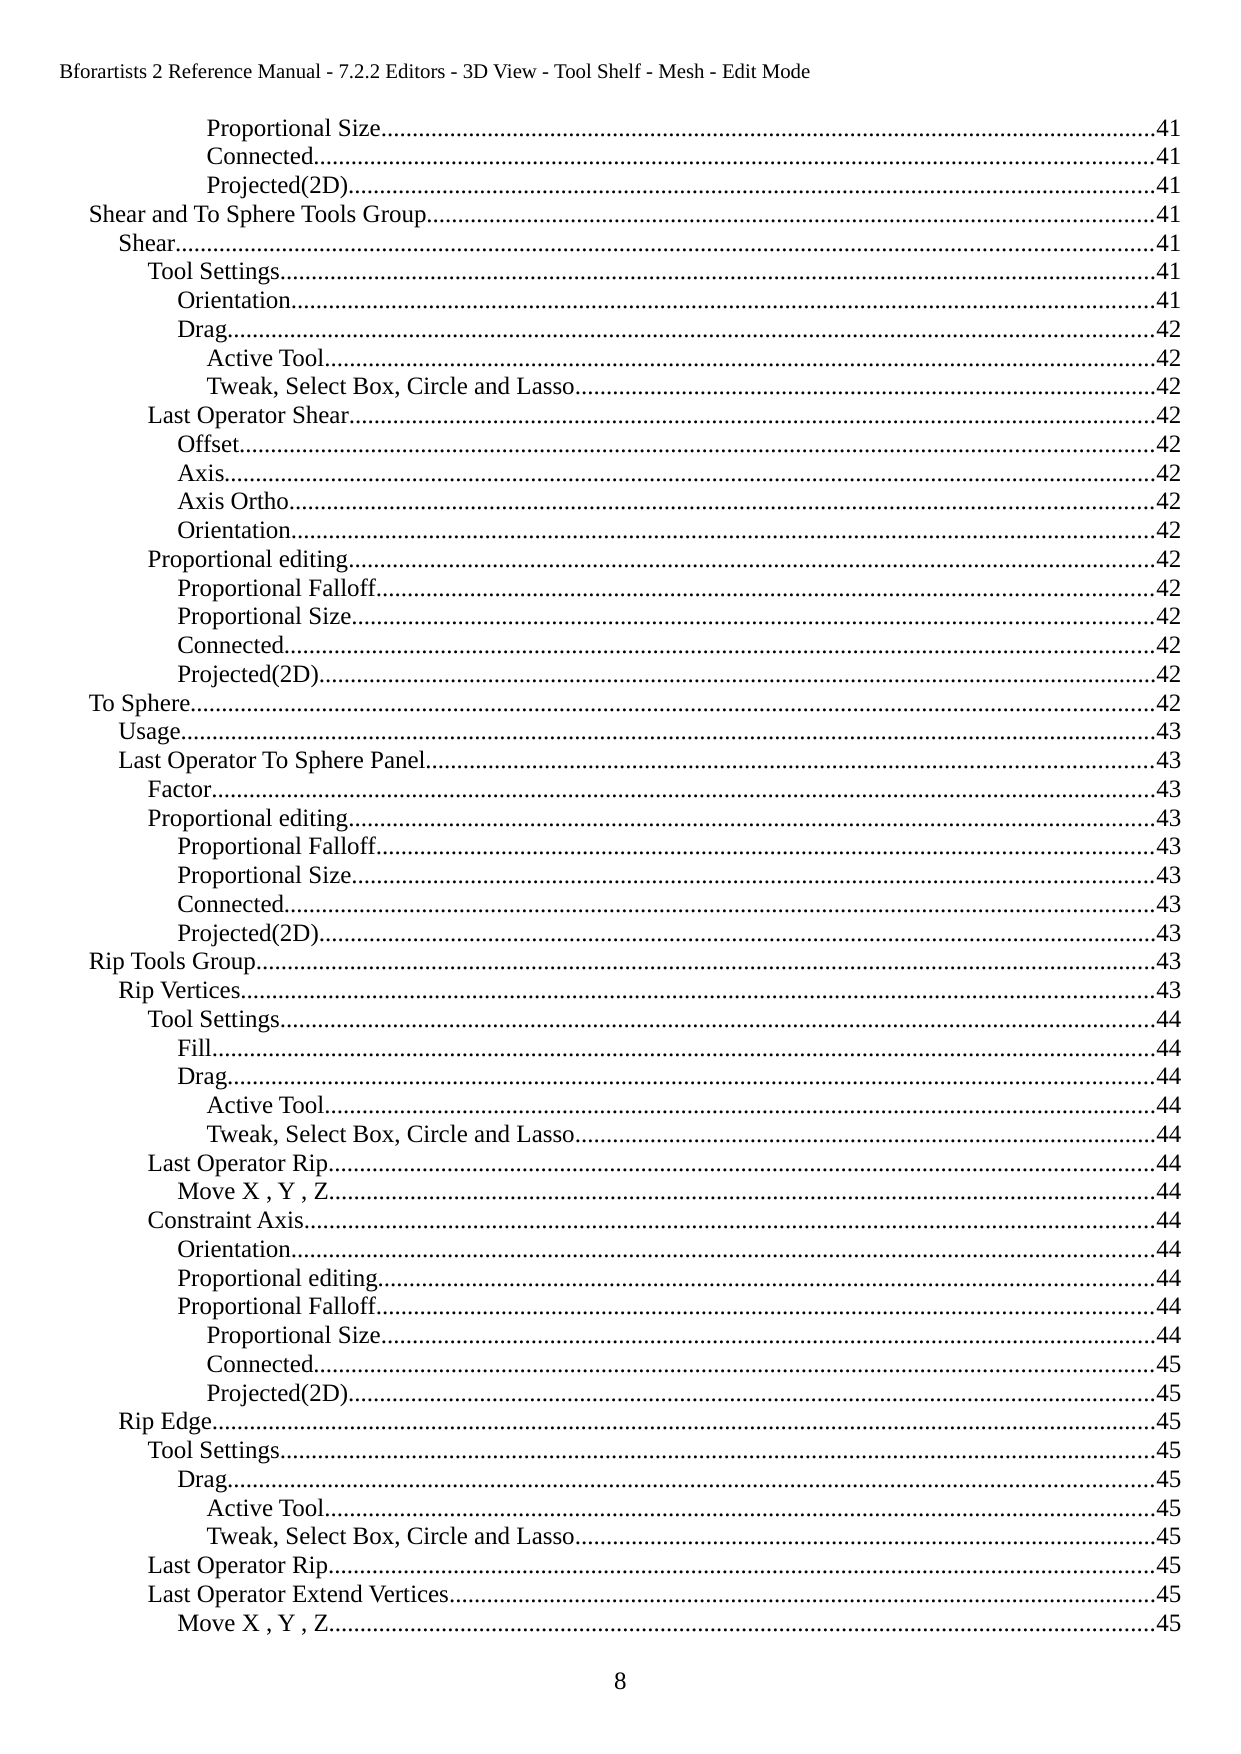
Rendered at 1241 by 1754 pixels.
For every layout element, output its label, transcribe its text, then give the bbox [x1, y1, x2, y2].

text Projected(2D) 42 [177, 659, 1181, 688]
text Orientation 44 [177, 1234, 1181, 1263]
text Projected(2D) 41 [206, 170, 1181, 199]
text To Sphere 42 [88, 688, 1181, 716]
text Connected 45 [206, 1349, 1181, 1378]
text Tool Settings 45 [147, 1435, 1181, 1464]
text Shear and To Sphere Tools Group 41 [88, 199, 1181, 228]
text Orientation 42 [177, 515, 1181, 544]
text Connected 41 [206, 141, 1181, 170]
text Orientation 41 [177, 285, 1181, 314]
text Drag 42 [177, 314, 1181, 343]
text Proportional Size 44 [206, 1320, 1181, 1349]
text Rip Vertices 43 [118, 975, 1181, 1004]
text Active Tool 44 [206, 1090, 1181, 1119]
text Drag 45 [177, 1464, 1181, 1493]
text Last Operator To Sphere Panel 43 [118, 745, 1181, 774]
text Move X , Y , Z 44 [177, 1176, 1181, 1205]
text Proportional Size 42 [177, 601, 1181, 630]
text Last Operator Rip 44 [147, 1148, 1181, 1176]
text Tweak, Select Box, Circle and Lasso 44 [206, 1119, 1181, 1148]
text Fill 44 [177, 1033, 1181, 1061]
text Offset 42 [177, 429, 1181, 458]
text Axis 42 [177, 458, 1181, 486]
text Proportional Falloff 43 [177, 831, 1181, 860]
text Connected 43 [177, 889, 1181, 918]
text Projected(2D) 45 [206, 1378, 1181, 1406]
text Move X , Y , Z 45 [177, 1608, 1181, 1636]
text Projected(2D) 43 [177, 918, 1181, 946]
text Usage 43 [118, 716, 1181, 745]
text Axis Ortho 42 [177, 486, 1181, 515]
text Active Tool 45 [206, 1493, 1181, 1521]
text Connected 42 [177, 630, 1181, 659]
text Rip Tools Group 43 [88, 946, 1181, 975]
text Factor 43 [147, 774, 1181, 803]
text Tool Settings 41 [147, 256, 1181, 285]
text Tool Settings 44 [147, 1004, 1181, 1033]
text Proportional Size 43 [177, 860, 1181, 889]
text Proportional Falloff 42 [177, 573, 1181, 601]
text Proportional editing 44 [177, 1263, 1181, 1291]
text Last Operator Rip 45 [147, 1550, 1181, 1579]
text Tweak, Select Box, Circle and Lasso 45 [206, 1521, 1181, 1550]
text Last Operator Extend Vertices 45 [147, 1579, 1181, 1608]
text Proportional Size 41 [206, 113, 1181, 141]
text Rip Edge 45 [118, 1406, 1181, 1435]
text Proportional Falloff 44 [177, 1291, 1181, 1320]
text Active Tool 42 [206, 343, 1181, 371]
text Constraint Axis 44 [147, 1205, 1181, 1234]
text Proportional editing 42 [147, 544, 1181, 573]
text Shear 41 [118, 228, 1181, 256]
text Last Operator Shear 42 [147, 400, 1181, 429]
text Drag 44 [177, 1061, 1181, 1090]
text Proportional editing 43 [147, 803, 1181, 831]
text Tweak, Select Box, Circle and Lasso 42 [206, 371, 1181, 400]
